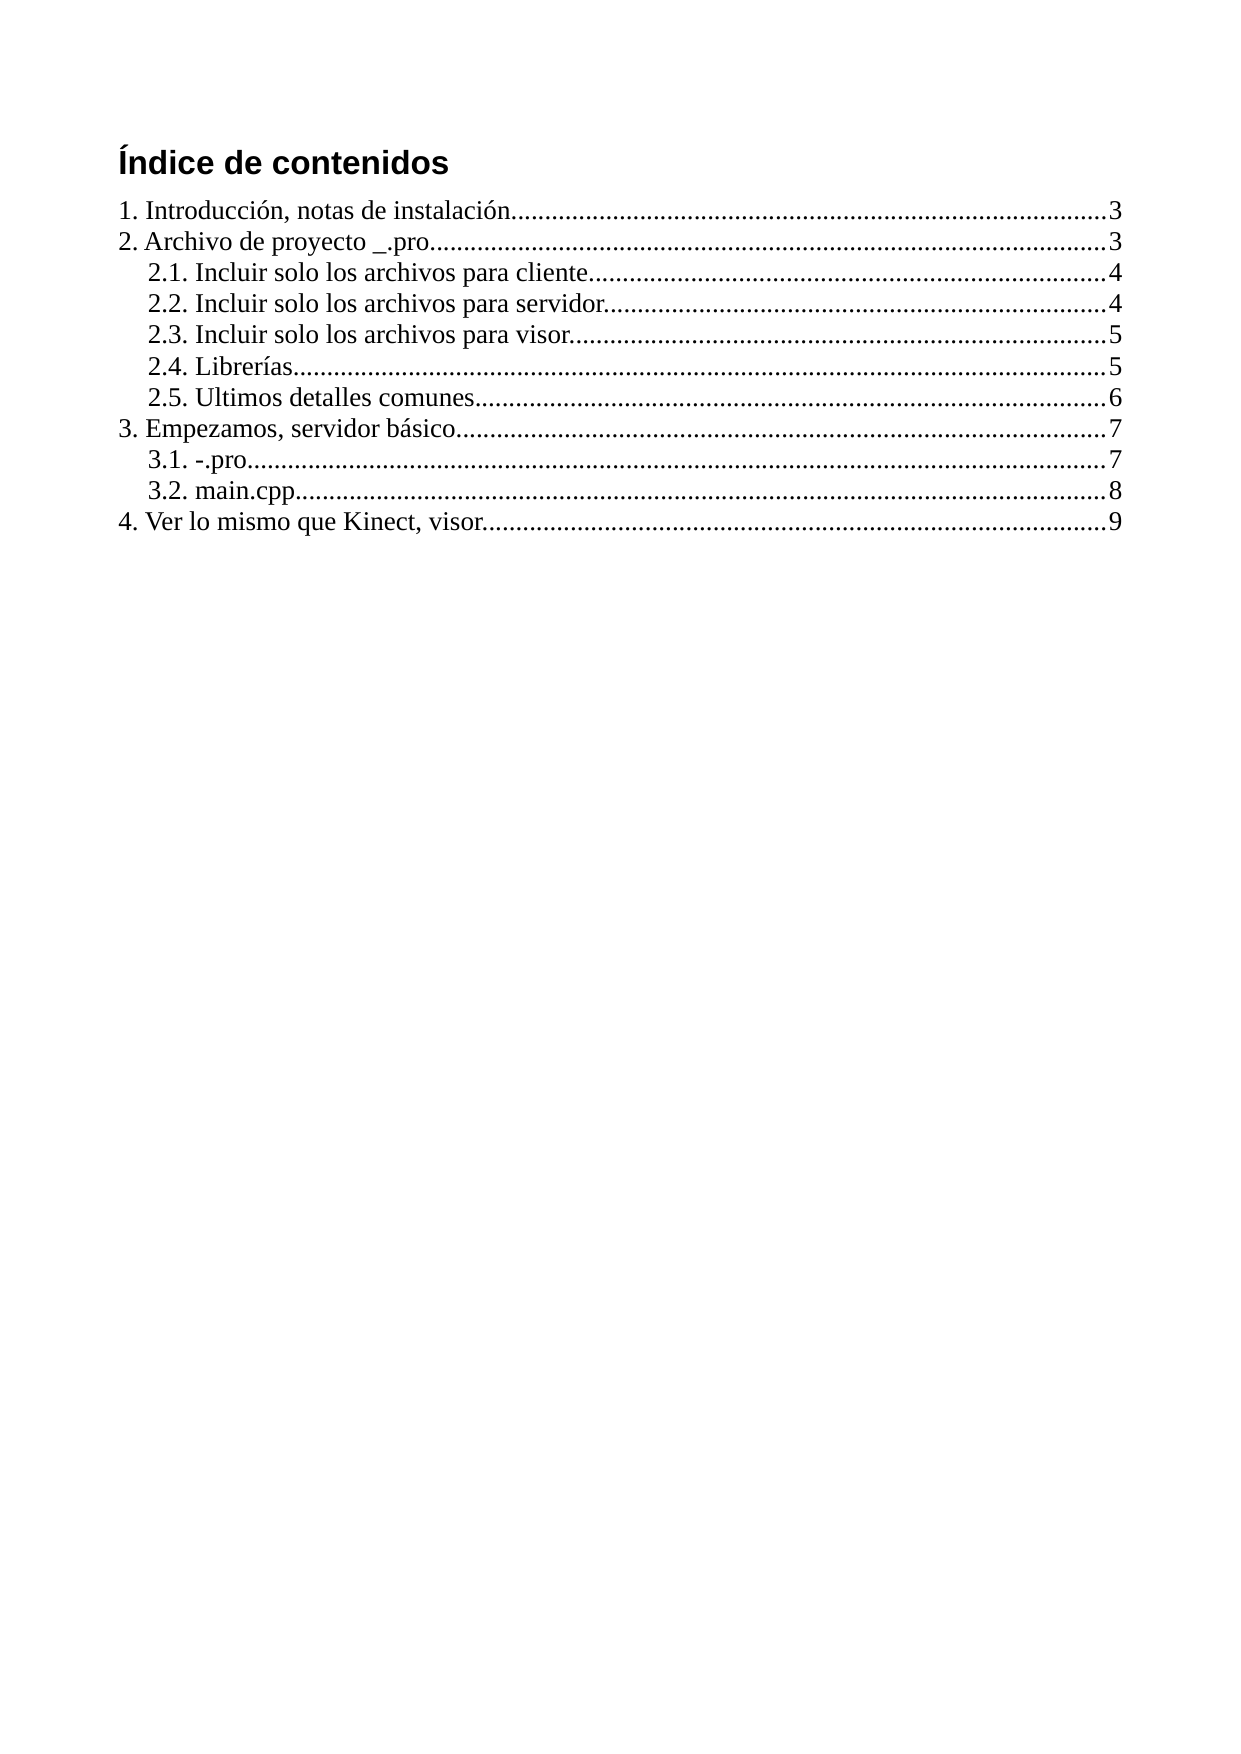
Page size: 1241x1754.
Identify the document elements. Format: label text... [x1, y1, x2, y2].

text 2.4. Librerías. 5 [148, 350, 1122, 381]
text 2.5. Ultimos detalles comunes. 6 [148, 381, 1122, 412]
subtitle Índice de contenidos [118, 143, 1122, 182]
text 3. Empezamos, servidor básico. 7 [118, 412, 1122, 443]
text 1. Introducción, notas de instalación. 3 [118, 194, 1122, 225]
text 2. Archivo de proyecto _.pro. 3 [118, 225, 1122, 256]
text 2.3. Incluir solo los archivos para visor. 5 [148, 319, 1122, 350]
text 3.2. main.cpp 8 [148, 474, 1122, 506]
text 4. Ver lo mismo que Kinect, visor. 9 [118, 506, 1122, 537]
text 3.1. -.pro 7 [148, 443, 1122, 474]
text 2.1. Incluir solo los archivos para cliente. 4 [148, 256, 1122, 287]
text 2.2. Incluir solo los archivos para servidor. 4 [148, 287, 1122, 319]
